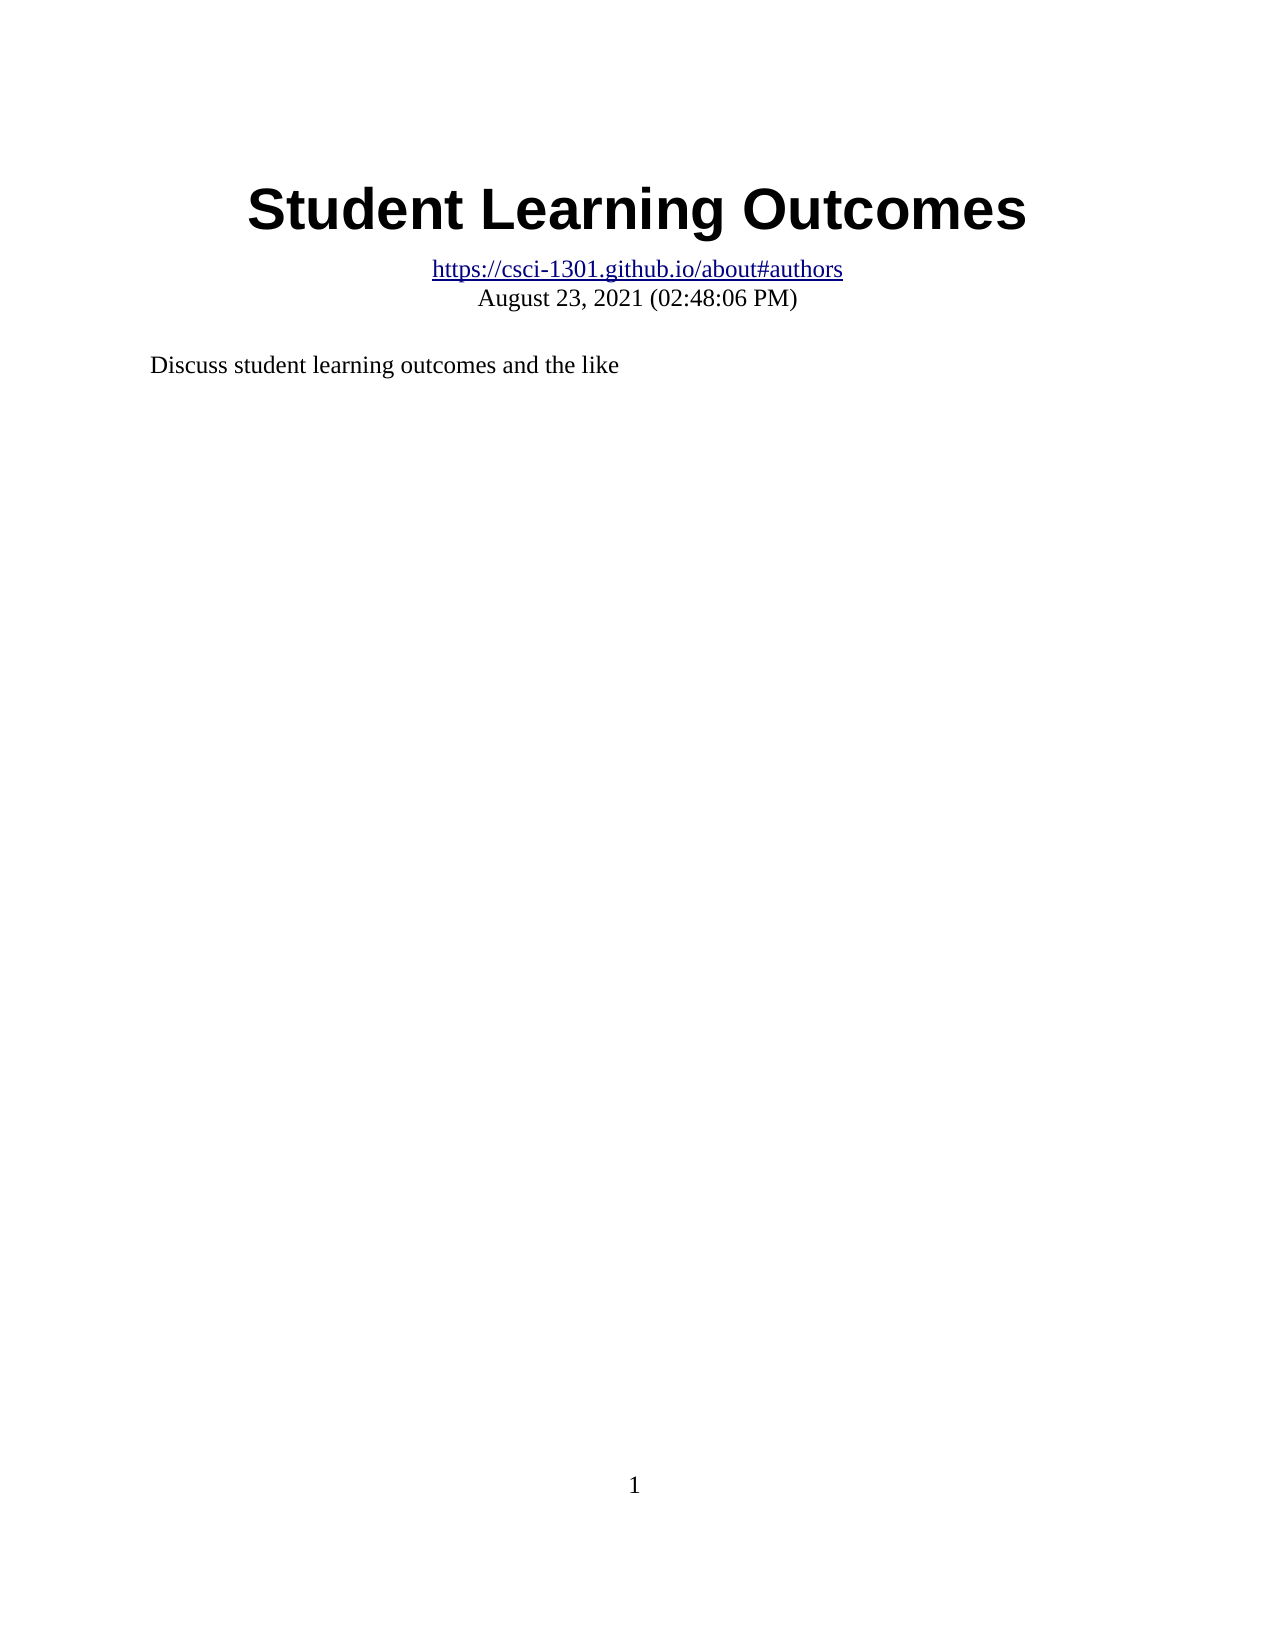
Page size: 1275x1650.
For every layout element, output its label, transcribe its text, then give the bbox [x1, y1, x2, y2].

text August 23, 2021 (02:48:06 PM) [150, 283, 1125, 312]
title Student Learning Outcomes [150, 175, 1125, 242]
text Discuss student learning outcomes and the like [150, 350, 1125, 378]
text https://csci-1301.github.io/about#authors [150, 254, 1125, 283]
